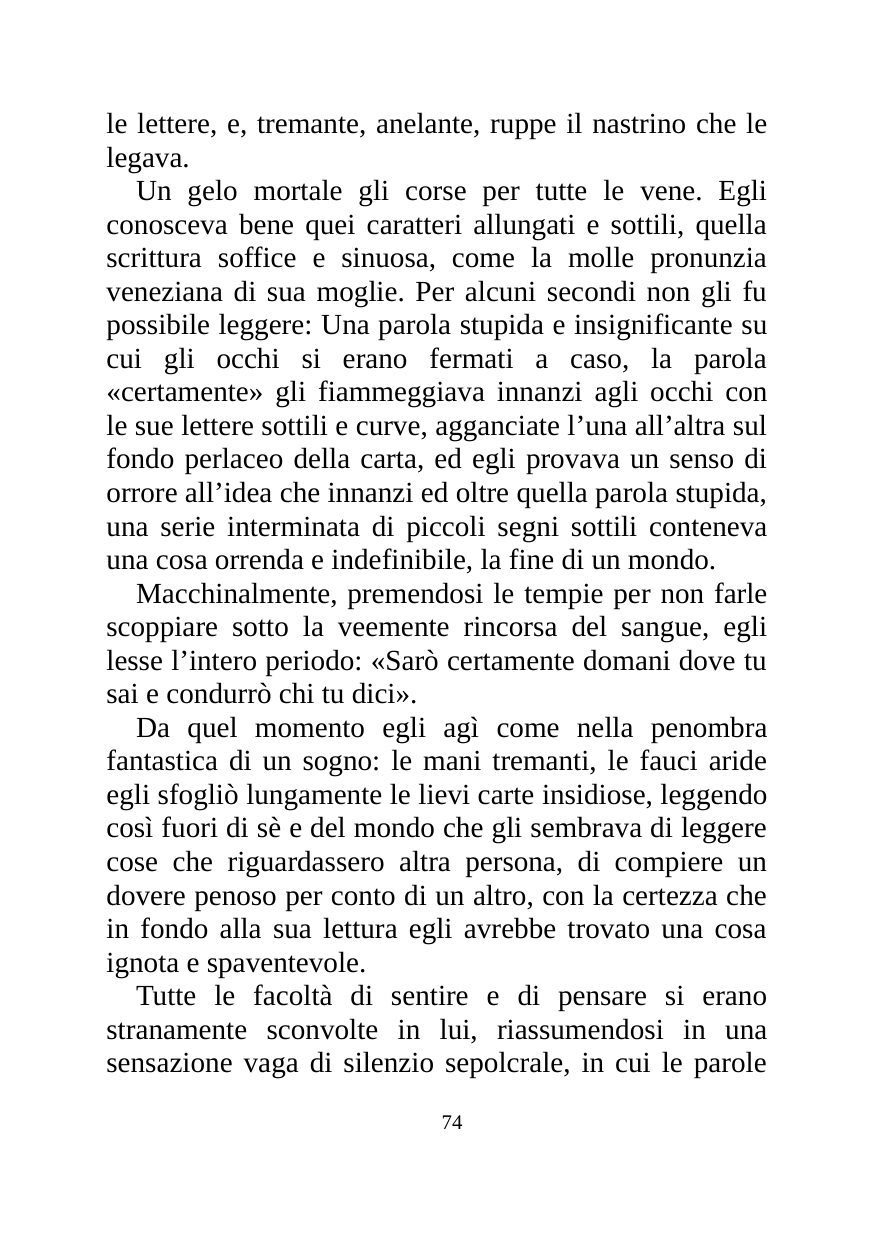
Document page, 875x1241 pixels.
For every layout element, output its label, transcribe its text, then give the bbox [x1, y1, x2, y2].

text Tutte le facoltà di sentire e di pensare si erano stranamente sconvolte in lui, riassumendosi in una sensazione vaga di silenzio sepolcrale, in cui le parole [106, 978, 768, 1079]
text le lettere, e, tremante, anelante, ruppe il nastrino che le legava. [106, 106, 768, 173]
text Macchinalmente, premendosi le tempie per non farle scoppiare sotto la veemente rincorsa del sangue, egli lesse l’intero periodo: «Sarò certamente domani dove tu sai e condurrò chi tu dici». [106, 576, 768, 710]
text Un gelo mortale gli corse per tutte le vene. Egli conosceva bene quei caratteri allungati e sottili, quella scrittura soffice e sinuosa, come la molle pronunzia veneziana di sua moglie. Per alcuni secondi non gli fu possibile leggere: Una parola stupida e insignificante su cui gli occhi si erano fermati a caso, la parola «certamente» gli fiammeggiava innanzi agli occhi con le sue lettere sottili e curve, agganciate l’una all’altra sul fondo perlaceo della carta, ed egli provava un senso di orrore all’idea che innanzi ed oltre quella parola stupida, una serie interminata di piccoli segni sottili conteneva una cosa orrenda e indefinibile, la fine di un mondo. [106, 173, 768, 576]
text Da quel momento egli agì come nella penombra fantastica di un sogno: le mani tremanti, le fauci aride egli sfogliò lungamente le lievi carte insidiose, leggendo così fuori di sè e del mondo che gli sembrava di leggere cose che riguardassero altra persona, di compiere un dovere penoso per conto di un altro, con la certezza che in fondo alla sua lettura egli avrebbe trovato una cosa ignota e spaventevole. [106, 710, 768, 978]
